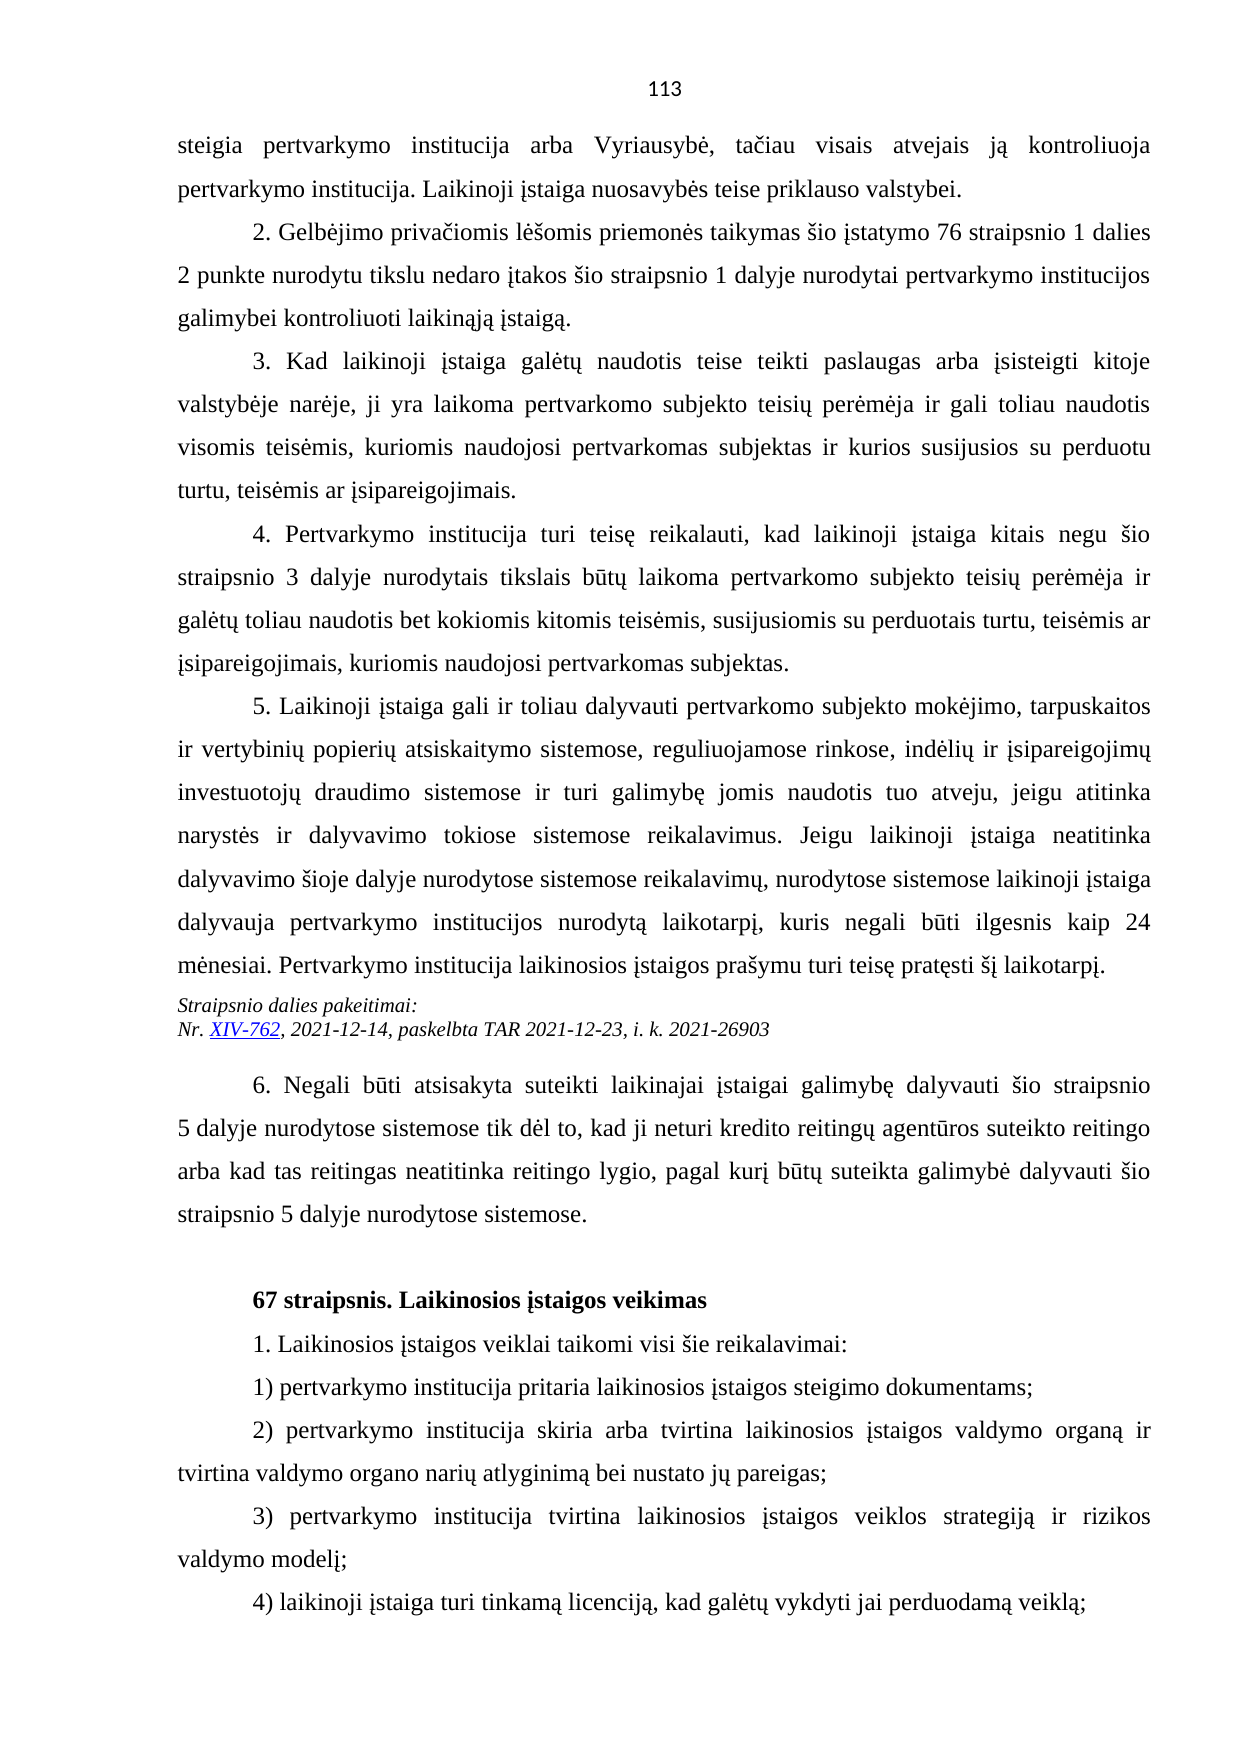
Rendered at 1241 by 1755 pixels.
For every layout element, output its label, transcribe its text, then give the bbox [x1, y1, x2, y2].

text 3. Kad laikinoji įstaiga galėtų naudotis teise teikti paslaugas arba įsisteigti kitoje valstybėje narėje, ji yra laikoma pertvarkomo subjekto teisių perėmėja ir gali toliau naudotis visomis teisėmis, kuriomis naudojosi pertvarkomas subjektas ir kurios susijusios su perduotu turtu, teisėmis ar įsipareigojimais. [177, 346, 1152, 504]
text 4) laikinoji įstaiga turi tinkamą licenciją, kad galėtų vykdyti jai perduodamą veiklą; [177, 1587, 1152, 1616]
text 1. Laikinosios įstaigos veiklai taikomi visi šie reikalavimai: [177, 1329, 1152, 1357]
text 4. Pertvarkymo institucija turi teisę reikalauti, kad laikinoji įstaiga kitais negu šio straipsnio 3 dalyje nurodytais tikslais būtų laikoma pertvarkomo subjekto teisių perėmėja ir galėtų toliau naudotis bet kokiomis kitomis teisėmis, susijusiomis su perduotais turtu, teisėmis ar įsipareigojimais, kuriomis naudojosi pertvarkomas subjektas. [177, 519, 1152, 677]
text Nr. XIV-762, 2021-12-14, paskelbta TAR 2021-12-23, i. k. 2021-26903 [177, 1017, 1152, 1041]
text 1) pertvarkymo institucija pritaria laikinosios įstaigos steigimo dokumentams; [177, 1372, 1152, 1401]
text 67 straipsnis. Laikinosios įstaigos veikimas [177, 1286, 1152, 1314]
text 6. Negali būti atsisakyta suteikti laikinajai įstaigai galimybę dalyvauti šio straipsnio 5 dalyje nurodytose sistemose tik dėl to, kad ji neturi kredito reitingų agentūros suteikto reitingo arba kad tas reitingas neatitinka reitingo lygio, pagal kurį būtų suteikta galimybė dalyvauti šio straipsnio 5 dalyje nurodytose sistemose. [177, 1070, 1152, 1228]
text Straipsnio dalies pakeitimai: [177, 993, 1152, 1017]
text 3) pertvarkymo institucija tvirtina laikinosios įstaigos veiklos strategiją ir rizikos valdymo modelį; [177, 1501, 1152, 1573]
text 2) pertvarkymo institucija skiria arba tvirtina laikinosios įstaigos valdymo organą ir tvirtina valdymo organo narių atlyginimą bei nustato jų pareigas; [177, 1415, 1152, 1487]
text steigia pertvarkymo institucija arba Vyriausybė, tačiau visais atvejais ją kontroliuoja pertvarkymo institucija. Laikinoji įstaiga nuosavybės teise priklauso valstybei. [177, 131, 1152, 202]
text 2. Gelbėjimo privačiomis lėšomis priemonės taikymas šio įstatymo 76 straipsnio 1 dalies 2 punkte nurodytu tikslu nedaro įtakos šio straipsnio 1 dalyje nurodytai pertvarkymo institucijos galimybei kontroliuoti laikinąją įstaigą. [177, 217, 1152, 332]
text 5. Laikinoji įstaiga gali ir toliau dalyvauti pertvarkomo subjekto mokėjimo, tarpuskaitos ir vertybinių popierių atsiskaitymo sistemose, reguliuojamose rinkose, indėlių ir įsipareigojimų investuotojų draudimo sistemose ir turi galimybę jomis naudotis tuo atveju, jeigu atitinka narystės ir dalyvavimo tokiose sistemose reikalavimus. Jeigu laikinoji įstaiga neatitinka dalyvavimo šioje dalyje nurodytose sistemose reikalavimų, nurodytose sistemose laikinoji įstaiga dalyvauja pertvarkymo institucijos nurodytą laikotarpį, kuris negali būti ilgesnis kaip 24 mėnesiai. Pertvarkymo institucija laikinosios įstaigos prašymu turi teisę pratęsti šį laikotarpį. [177, 691, 1152, 979]
